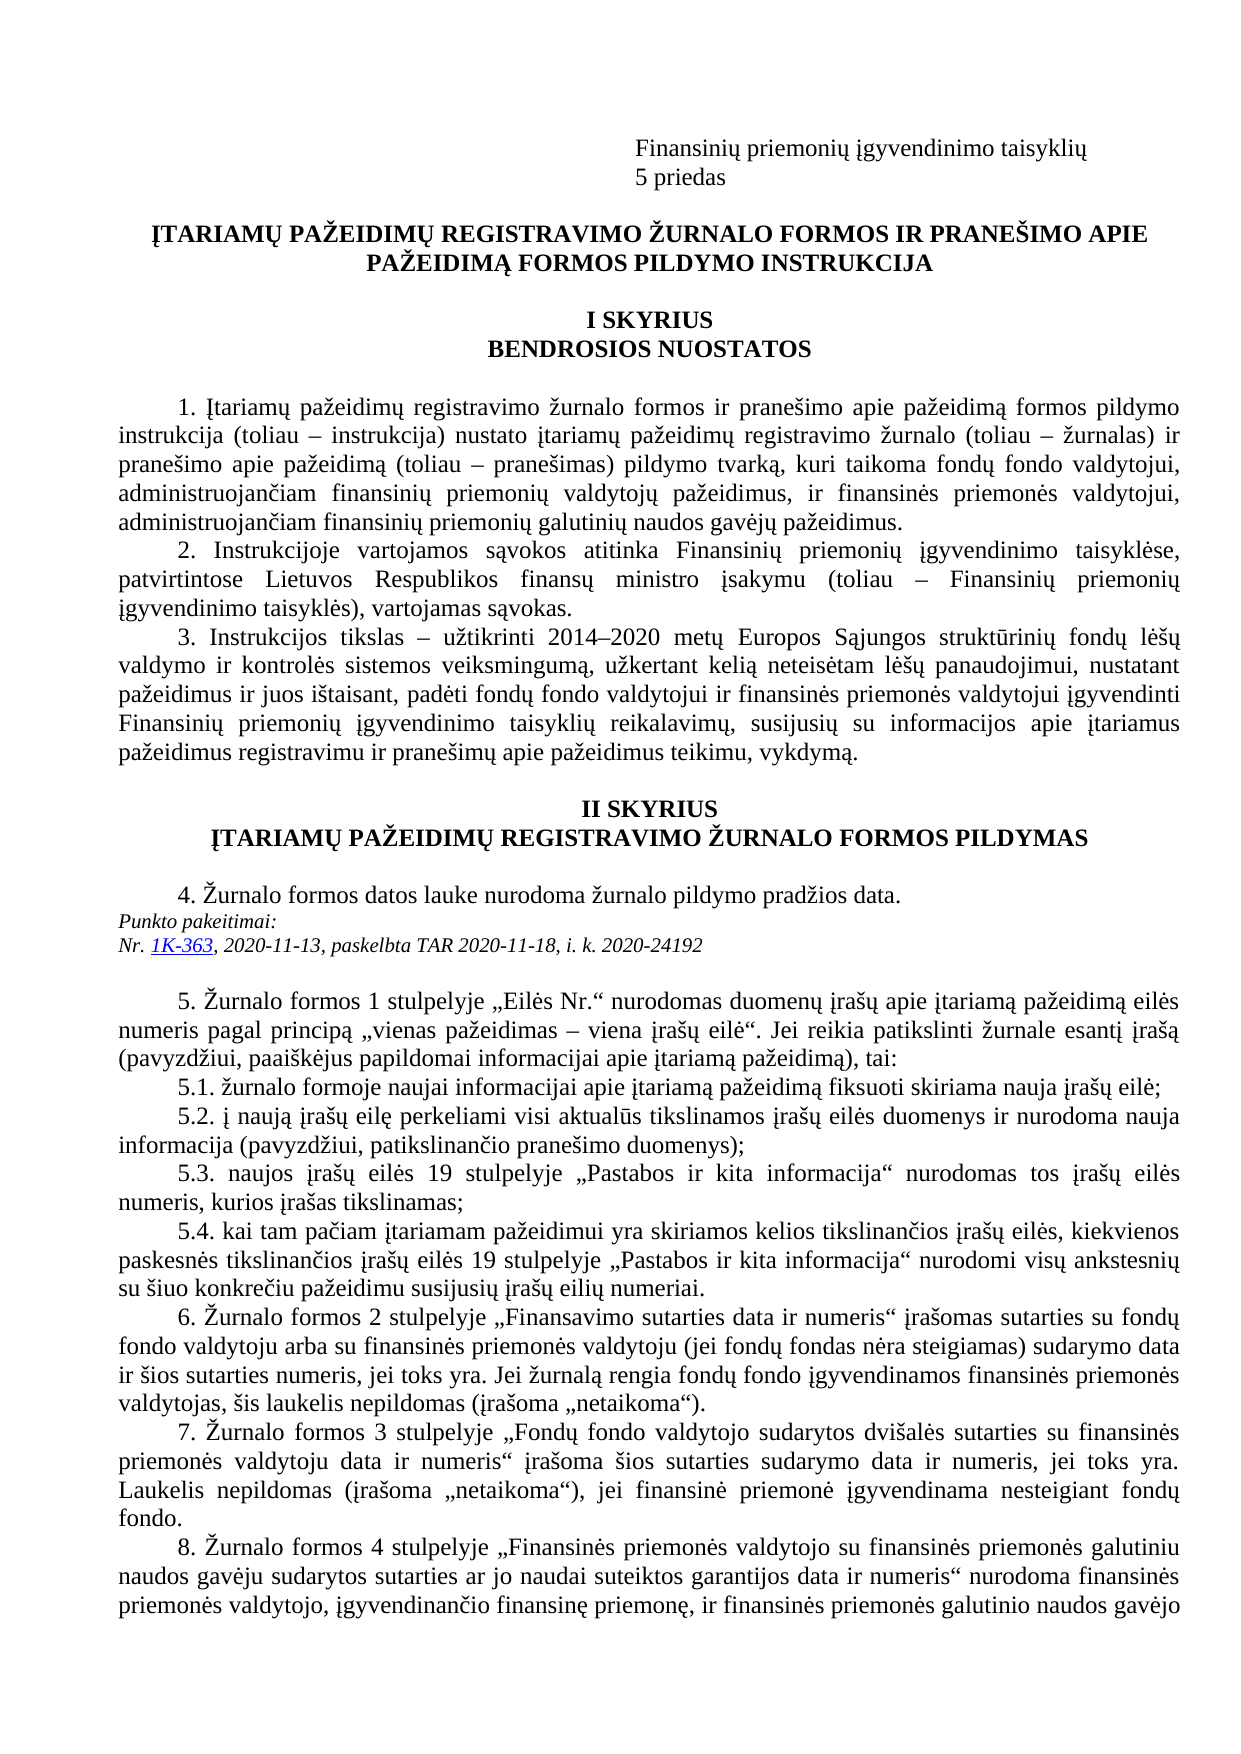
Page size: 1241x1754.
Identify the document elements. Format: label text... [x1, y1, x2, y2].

text 8. Žurnalo formos 4 stulpelyje „Finansinės priemonės valdytojo su finansinės priemonės galutiniu naudos gavėju sudarytos sutarties ar jo naudai suteiktos garantijos data ir numeris“ nurodoma finansinės priemonės valdytojo, įgyvendinančio finansinę priemonę, ir finansinės priemonės galutinio naudos gavėjo [118, 1532, 1181, 1618]
text ĮTARIAMŲ PAŽEIDIMŲ REGISTRAVIMO ŽURNALO FORMOS PILDYMAS [118, 823, 1181, 852]
text Punkto pakeitimai: [118, 909, 1181, 933]
text ĮTARIAMŲ PAŽEIDIMŲ REGISTRAVIMO ŽURNALO FORMOS IR PRANEŠIMO APIE PAŽEIDIMĄ FORMOS PILDYMO INSTRUKCIJA [118, 219, 1181, 277]
text 3. Instrukcijos tikslas – užtikrinti 2014–2020 metų Europos Sąjungos struktūrinių fondų lėšų valdymo ir kontrolės sistemos veiksmingumą, užkertant kelią neteisėtam lėšų panaudojimui, nustatant pažeidimus ir juos ištaisant, padėti fondų fondo valdytojui ir finansinės priemonės valdytojui įgyvendinti Finansinių priemonių įgyvendinimo taisyklių reikalavimų, susijusių su informacijos apie įtariamus pažeidimus registravimu ir pranešimų apie pažeidimus teikimu, vykdymą. [118, 622, 1181, 765]
text I SKYRIUS [118, 305, 1181, 334]
text II SKYRIUS [118, 794, 1181, 823]
text 7. Žurnalo formos 3 stulpelyje „Fondų fondo valdytojo sudarytos dvišalės sutarties su finansinės priemonės valdytoju data ir numeris“ įrašoma šios sutarties sudarymo data ir numeris, jei toks yra. Laukelis nepildomas (įrašoma „netaikoma“), jei finansinė priemonė įgyvendinama nesteigiant fondų fondo. [118, 1417, 1181, 1532]
text 4. Žurnalo formos datos lauke nurodoma žurnalo pildymo pradžios data. [118, 880, 1181, 909]
text 1. Įtariamų pažeidimų registravimo žurnalo formos ir pranešimo apie pažeidimą formos pildymo instrukcija (toliau – instrukcija) nustato įtariamų pažeidimų registravimo žurnalo (toliau – žurnalas) ir pranešimo apie pažeidimą (toliau – pranešimas) pildymo tvarką, kuri taikoma fondų fondo valdytojui, administruojančiam finansinių priemonių valdytojų pažeidimus, ir finansinės priemonės valdytojui, administruojančiam finansinių priemonių galutinių naudos gavėjų pažeidimus. [118, 392, 1181, 535]
text Finansinių priemonių įgyvendinimo taisyklių [635, 133, 1181, 162]
text 2. Instrukcijoje vartojamos sąvokos atitinka Finansinių priemonių įgyvendinimo taisyklėse, patvirtintose Lietuvos Respublikos finansų ministro įsakymu (toliau – Finansinių priemonių įgyvendinimo taisyklės), vartojamas sąvokas. [118, 535, 1181, 622]
text Nr. 1K-363, 2020-11-13, paskelbta TAR 2020-11-18, i. k. 2020-24192 [118, 933, 1181, 957]
text 5.2. į naują įrašų eilę perkeliami visi aktualūs tikslinamos įrašų eilės duomenys ir nurodoma nauja informacija (pavyzdžiui, patikslinančio pranešimo duomenys); [118, 1101, 1181, 1158]
text BENDROSIOS NUOSTATOS [118, 334, 1181, 363]
text 5.1. žurnalo formoje naujai informacijai apie įtariamą pažeidimą fiksuoti skiriama nauja įrašų eilė; [118, 1072, 1181, 1101]
text 6. Žurnalo formos 2 stulpelyje „Finansavimo sutarties data ir numeris“ įrašomas sutarties su fondų fondo valdytoju arba su finansinės priemonės valdytoju (jei fondų fondas nėra steigiamas) sudarymo data ir šios sutarties numeris, jei toks yra. Jei žurnalą rengia fondų fondo įgyvendinamos finansinės priemonės valdytojas, šis laukelis nepildomas (įrašoma „netaikoma“). [118, 1302, 1181, 1417]
text 5. Žurnalo formos 1 stulpelyje „Eilės Nr.“ nurodomas duomenų įrašų apie įtariamą pažeidimą eilės numeris pagal principą „vienas pažeidimas – viena įrašų eilė“. Jei reikia patikslinti žurnale esantį įrašą (pavyzdžiui, paaiškėjus papildomai informacijai apie įtariamą pažeidimą), tai: [118, 986, 1181, 1072]
text 5 priedas [560, 162, 1181, 190]
text 5.3. naujos įrašų eilės 19 stulpelyje „Pastabos ir kita informacija“ nurodomas tos įrašų eilės numeris, kurios įrašas tikslinamas; [118, 1158, 1181, 1216]
text 5.4. kai tam pačiam įtariamam pažeidimui yra skiriamos kelios tikslinančios įrašų eilės, kiekvienos paskesnės tikslinančios įrašų eilės 19 stulpelyje „Pastabos ir kita informacija“ nurodomi visų ankstesnių su šiuo konkrečiu pažeidimu susijusių įrašų eilių numeriai. [118, 1216, 1181, 1302]
